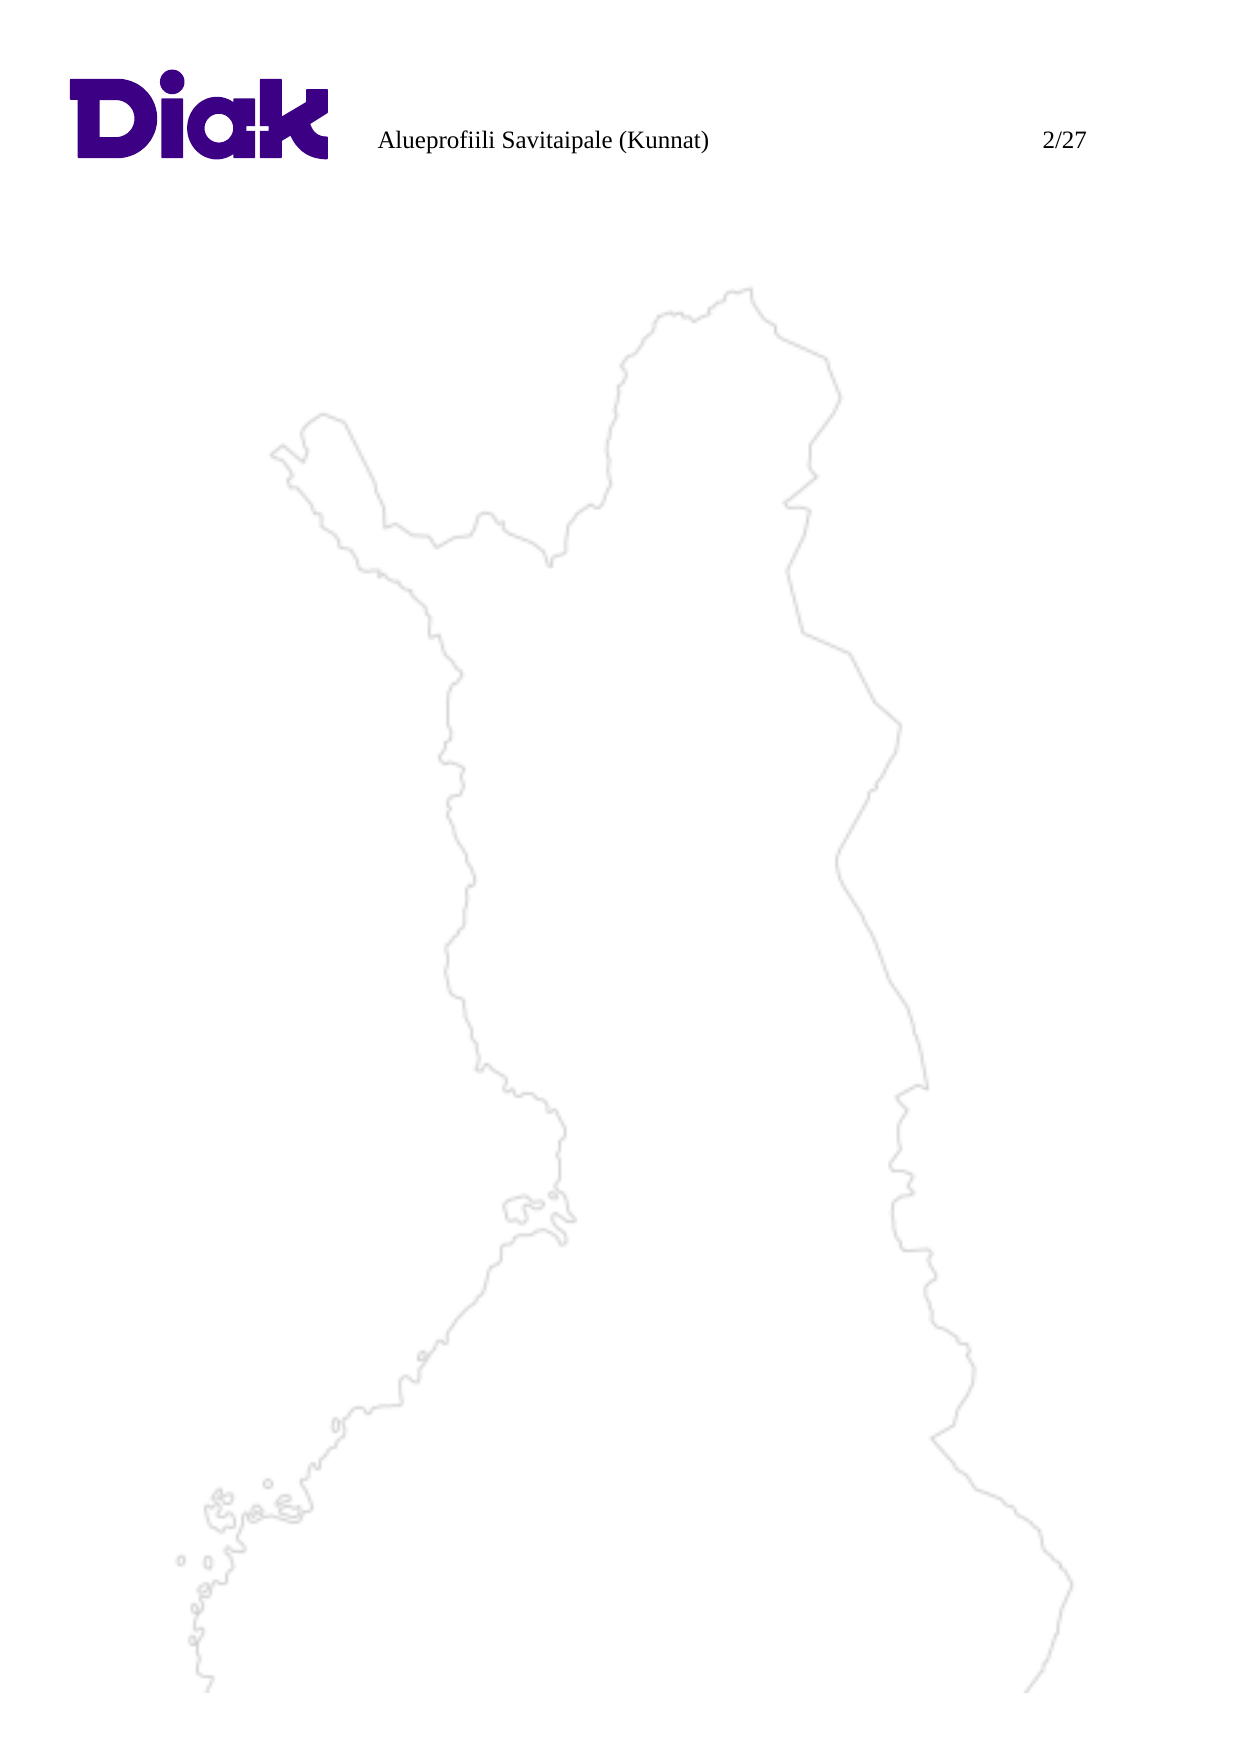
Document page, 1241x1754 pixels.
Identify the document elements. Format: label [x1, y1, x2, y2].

picture [61, 196, 1179, 1693]
